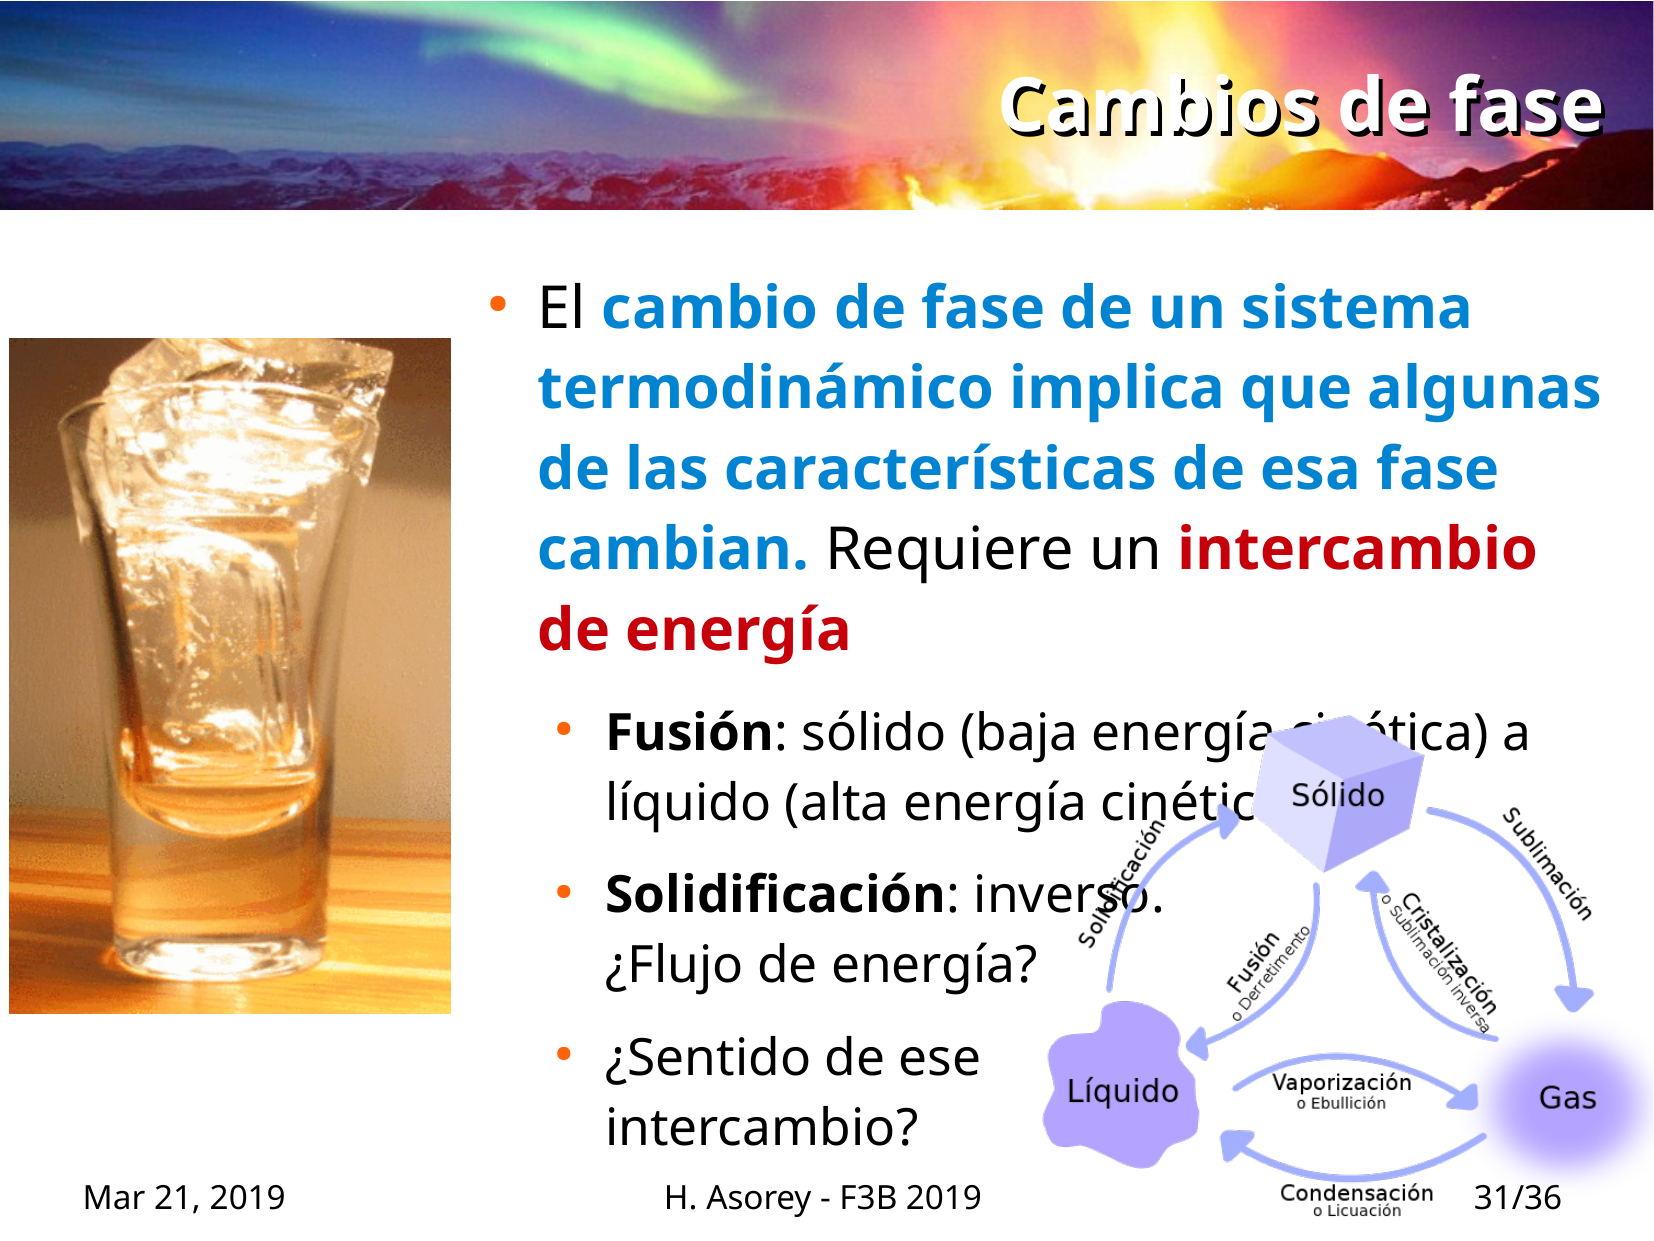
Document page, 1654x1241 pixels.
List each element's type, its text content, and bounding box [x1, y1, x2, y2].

list El cambio de fase de un sistema termodinámico implica que algunas de las características de esa fase cambian. Requiere un intercambio de energía Fusión: sólido (baja energía cinética) a líquido (alta energía cinética) Solidificación: inverso. ¿Flujo de energía? ¿Sentido de ese intercambio? [470, 264, 1606, 1165]
picture [0, 1, 1654, 210]
picture [1014, 689, 1654, 1238]
picture [9, 338, 451, 1014]
title Cambios de fase [45, 15, 1606, 191]
